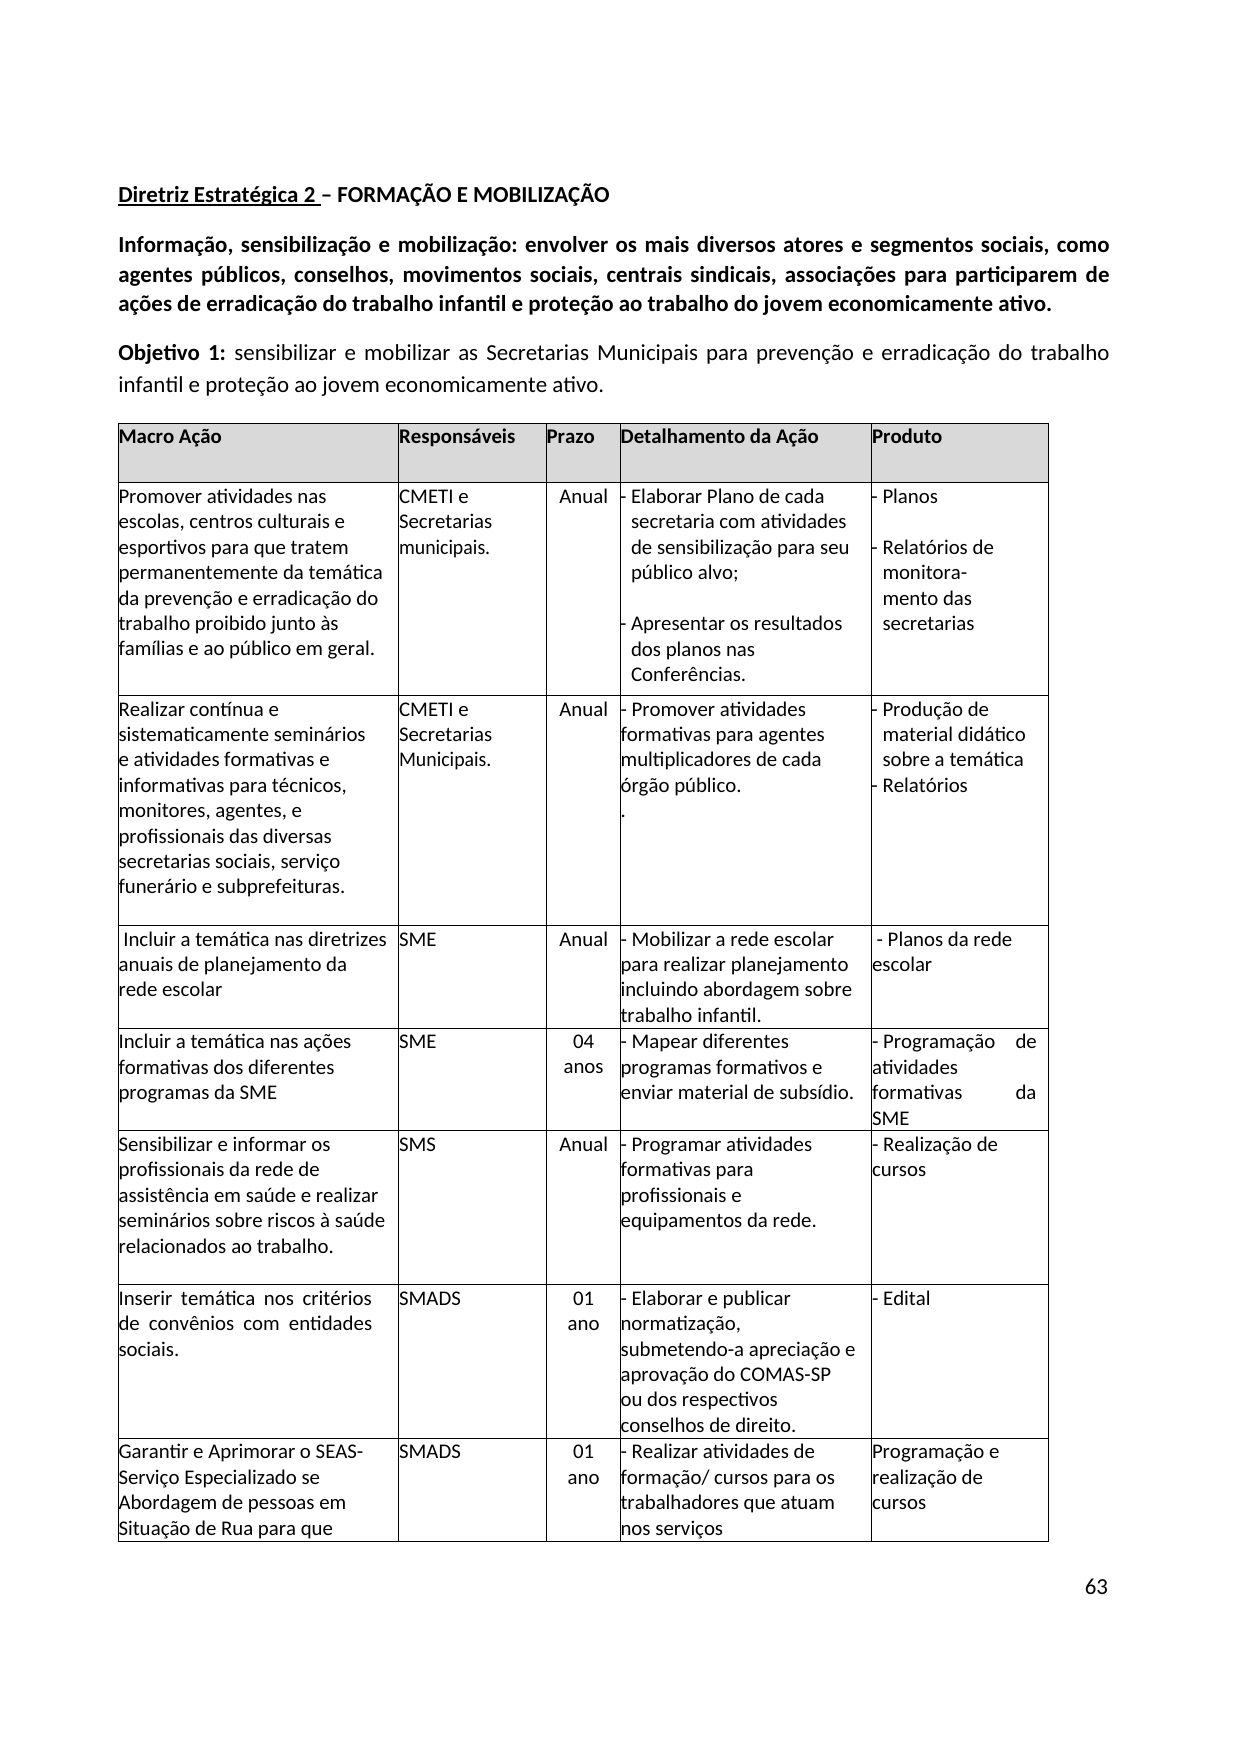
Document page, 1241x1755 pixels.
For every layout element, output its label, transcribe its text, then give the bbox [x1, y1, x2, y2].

table_cell Anual [547, 1131, 620, 1284]
table_cell CMETI e Secretarias municipais. [399, 483, 546, 695]
text Informação, sensibilização e mobilização: envolver os mais diversos atores e segmentos sociais, como agentes públicos, conselhos, movimentos sociais, centrais sindicais, associações para participarem de ações de erradicação do trabalho infantil e proteção ao trabalho do jovem economicamente ativo. [118, 231, 1111, 317]
text Objetivo 1: sensibilizar e mobilizar as Secretarias Municipais para prevenção e erradicação do trabalho infantil e proteção ao jovem economicamente ativo. [118, 338, 1111, 398]
table_header Macro Ação [119, 424, 398, 482]
table_cell Elaborar Plano de cada secretaria com atividades de sensibilização para seu público alvo; Apresentar os resultados dos planos nas Conferências. [621, 483, 871, 695]
table_cell SME [399, 926, 546, 1027]
table_cell Incluir a temática nas ações formativas dos diferentes programas da SME [119, 1029, 398, 1130]
table_cell 01 ano [547, 1439, 620, 1541]
table_cell Produção de material didático sobre a temática Relatórios [872, 696, 1048, 925]
table_cell Planos Relatórios de monitora- mento das secretarias [872, 483, 1048, 695]
table_cell Promover atividades nas escolas, centros culturais e esportivos para que tratem permanentemente da temática da prevenção e erradicação do trabalho proibido junto às famílias e ao público em geral. [119, 483, 398, 695]
table_cell Incluir a temática nas diretrizes anuais de planejamento da rede escolar [119, 926, 398, 1027]
table_cell SMS [399, 1131, 546, 1284]
table_cell - Planos da rede escolar [872, 926, 1048, 1027]
table_header Detalhamento da Ação [621, 424, 871, 482]
table_cell SMADS [399, 1285, 546, 1437]
table_cell - Mobilizar a rede escolar para realizar planejamento incluindo abordagem sobre trabalho infantil. [621, 926, 871, 1027]
table_cell - Elaborar e publicar normatização, submetendo-a apreciação e aprovação do COMAS-SP ou dos respectivos conselhos de direito. [621, 1285, 871, 1437]
table_cell Inserir temática nos critérios de convênios com entidades sociais. [119, 1285, 398, 1437]
table_cell SME [399, 1029, 546, 1130]
table_cell - Programar atividades formativas para profissionais e equipamentos da rede. [621, 1131, 871, 1284]
subtitle Diretriz Estratégica 2 – FORMAÇÃO E MOBILIZAÇÃO [118, 180, 1122, 208]
table_cell - Mapear diferentes programas formativos e enviar material de subsídio. [621, 1029, 871, 1130]
table_cell Sensibilizar e informar os profissionais da rede de assistência em saúde e realizar seminários sobre riscos à saúde relacionados ao trabalho. [119, 1131, 398, 1284]
table_cell 01 ano [547, 1285, 620, 1437]
table_cell 04 anos [547, 1029, 620, 1130]
table_header Responsáveis [399, 424, 546, 482]
table_header Produto [872, 424, 1048, 482]
table_cell - Edital [872, 1285, 1048, 1437]
table_cell - Realização de cursos [872, 1131, 1048, 1284]
table_header Prazo [547, 424, 620, 482]
table_cell Realizar contínua e sistematicamente seminários e atividades formativas e informativas para técnicos, monitores, agentes, e profissionais das diversas secretarias sociais, serviço funerário e subprefeituras. [119, 696, 398, 925]
table_cell Anual [547, 926, 620, 1027]
table_cell CMETI e Secretarias Municipais. [399, 696, 546, 925]
table_cell Anual [547, 483, 620, 695]
table_cell - Programação de atividades formativas da SME [872, 1029, 1048, 1130]
table_cell - Realizar atividades de formação/ cursos para os trabalhadores que atuam nos serviços [621, 1439, 871, 1541]
table_cell Anual [547, 696, 620, 925]
table_cell - Promover atividades formativas para agentes multiplicadores de cada órgão público. . [621, 696, 871, 925]
table_cell Programação e realização de cursos [872, 1439, 1048, 1541]
table_cell SMADS [399, 1439, 546, 1541]
table_cell Garantir e Aprimorar o SEAS- Serviço Especializado se Abordagem de pessoas em Situação de Rua para que [119, 1439, 398, 1541]
